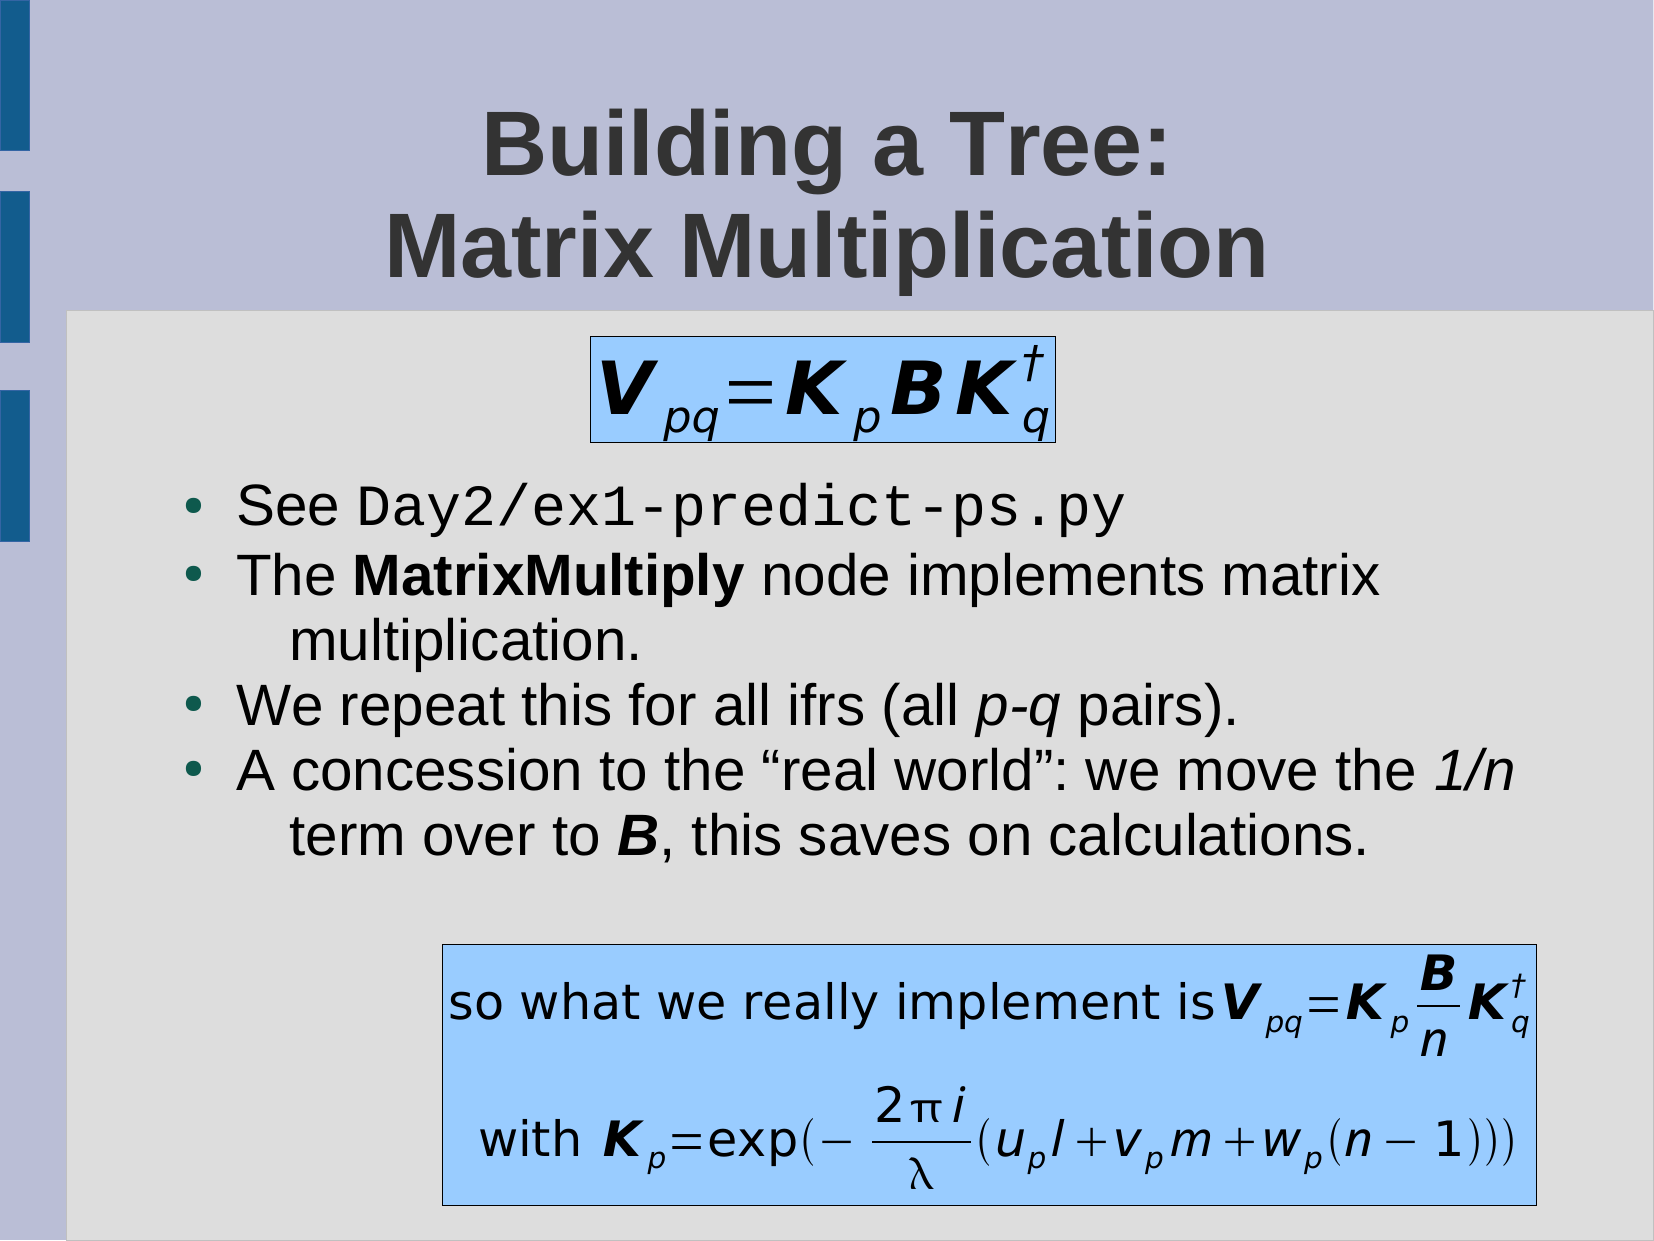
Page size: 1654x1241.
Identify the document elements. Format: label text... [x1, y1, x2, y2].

list See Day2/ex1-predict-ps.py The MatrixMultiply node implements matrix multiplication. We repeat this for all ifrs (all p-q pairs). A concession to the “real world”: we move the 1/n term over to B, this saves on calculations. [147, 472, 1560, 868]
title Building a Tree: Matrix Multiplication [121, 91, 1534, 299]
chart [442, 944, 1537, 1206]
chart [590, 336, 1056, 443]
